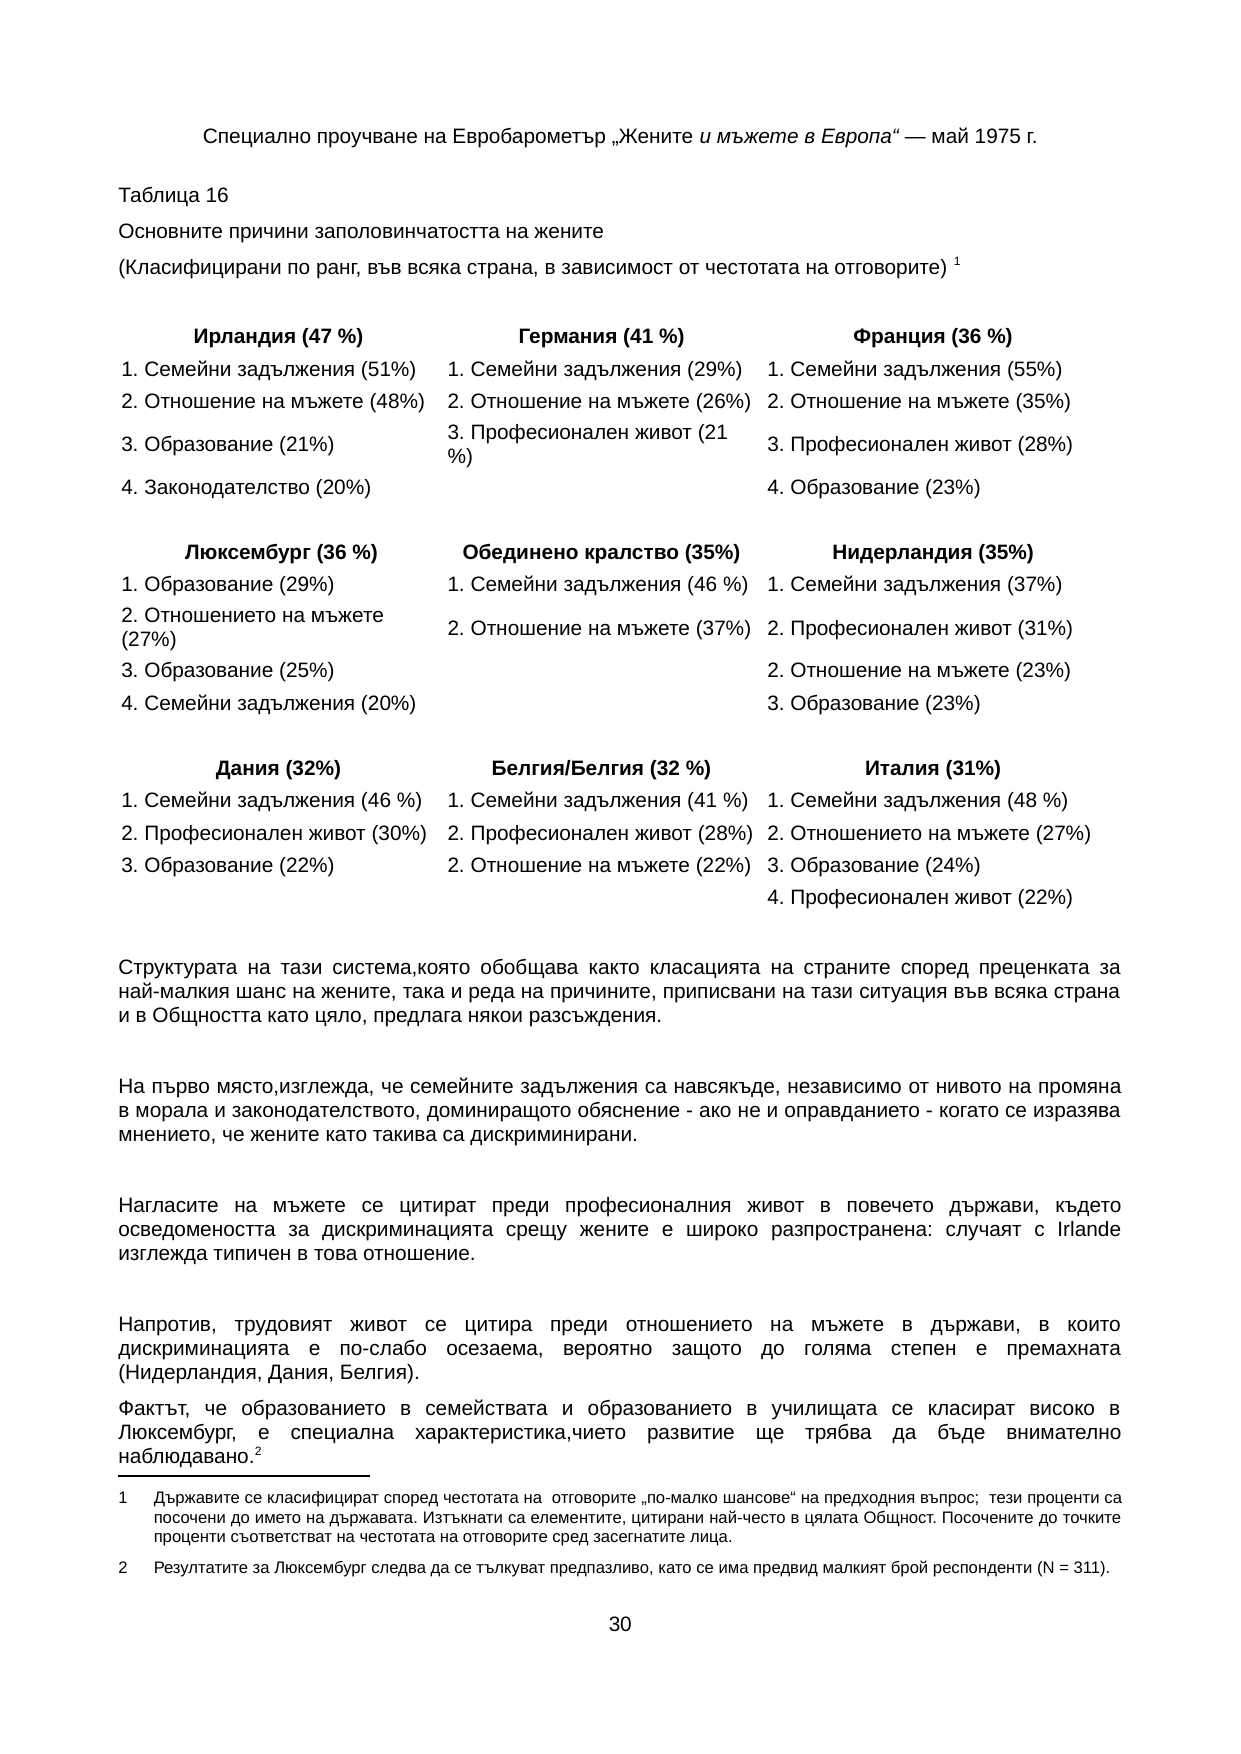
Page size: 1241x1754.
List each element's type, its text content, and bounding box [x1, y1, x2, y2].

text Основните причини заполовинчатостта на жените [118, 219, 1122, 243]
table_cell 2. Професионален живот (30%) [118, 816, 444, 848]
table_cell [444, 881, 764, 913]
table_header Франция (36 %) [764, 320, 1107, 352]
text Напротив, трудовият живот се цитира преди отношението на мъжете в държави, в които дискриминацията е по-слабо осезаема, вероятно защото до голяма степен е премахната (Нидерландия, Дания, Белгия). [118, 1312, 1122, 1384]
table_cell [444, 687, 764, 719]
table_cell [764, 719, 1107, 751]
text На първо място,изглежда, че семейните задължения са навсякъде, независимо от нивото на промяна в морала и законодателството, доминиращото обяснение - ако не и оправданието - когато се изразява мнението, че жените като такива са дискриминирани. [118, 1074, 1122, 1146]
table_cell 2. Отношение на мъжете (23%) [764, 654, 1107, 687]
table_cell 1. Семейни задължения (46 %) [444, 568, 764, 600]
table_cell 2. Отношение на мъжете (26%) [444, 385, 764, 417]
table_cell 1. Семейни задължения (55%) [764, 352, 1107, 385]
text Резултатите за Люксембург следва да се тълкуват предпазливо, като се има предвид малкият брой респонденти (N = 311). [118, 1557, 1122, 1577]
table_cell 2. Отношение на мъжете (37%) [444, 600, 764, 654]
table_cell 1. Семейни задължения (48 %) [764, 784, 1107, 816]
table_cell 1. Семейни задължения (46 %) [118, 784, 444, 816]
table_cell 1. Семейни задължения (51%) [118, 352, 444, 385]
table_cell 1. Образование (29%) [118, 568, 444, 600]
table_cell 1. Семейни задължения (37%) [764, 568, 1107, 600]
table_cell 1. Семейни задължения (41 %) [444, 784, 764, 816]
text Нагласите на мъжете се цитират преди професионалния живот в повечето държави, където осведомеността за дискриминацията срещу жените е широко разпространена: случаят с Irlande изглежда типичен в това отношение. [118, 1193, 1122, 1265]
text Структурата на тази система,която обобщава както класацията на страните според преценката за най-малкия шанс на жените, така и реда на причините, приписвани на тази ситуация във всяка страна и в Общността като цяло, предлага някои разсъждения. [118, 955, 1122, 1027]
text Таблица 16 [118, 183, 1122, 207]
table_cell 2. Професионален живот (28%) [444, 816, 764, 848]
table_cell 4. Образование (23%) [764, 471, 1107, 503]
table_cell [118, 881, 444, 913]
table_cell [444, 471, 764, 503]
table_cell Нидерландия (35%) [764, 536, 1107, 568]
table_cell Белгия/Белгия (32 %) [444, 751, 764, 784]
table_cell [444, 654, 764, 687]
text Фактът, че образованието в семействата и образованието в училищата се класират високо в Люксембург, е специална характеристика,чието развитие ще трябва да бъде внимателно наблюдавано. [118, 1396, 1122, 1468]
table_cell 2. Отношение на мъжете (48%) [118, 385, 444, 417]
table_cell 4. Законодателство (20%) [118, 471, 444, 503]
table_cell 2. Отношение на мъжете (35%) [764, 385, 1107, 417]
table_cell 3. Образование (23%) [764, 687, 1107, 719]
table_cell 3. Образование (21%) [118, 417, 444, 471]
table_cell Люксембург (36 %) [118, 536, 444, 568]
table_cell 2. Професионален живот (31%) [764, 600, 1107, 654]
text (Класифицирани по ранг, във всяка страна, в зависимост от честотата на отговорите) [118, 254, 1122, 278]
table_cell [764, 503, 1107, 536]
table_cell 3. Образование (24%) [764, 849, 1107, 881]
table_cell 3. Професионален живот (21 %) [444, 417, 764, 471]
table_cell 4. Професионален живот (22%) [764, 881, 1107, 913]
table_header Ирландия (47 %) [118, 320, 444, 352]
table_cell 2. Отношението на мъжете (27%) [118, 600, 444, 654]
table_cell 2. Отношение на мъжете (22%) [444, 849, 764, 881]
table_cell 3. Професионален живот (28%) [764, 417, 1107, 471]
table_cell [444, 719, 764, 751]
table_cell Италия (31%) [764, 751, 1107, 784]
table_cell 2. Отношението на мъжете (27%) [764, 816, 1107, 848]
table_cell [444, 503, 764, 536]
table_header Германия (41 %) [444, 320, 764, 352]
table_cell 3. Образование (25%) [118, 654, 444, 687]
table_cell [118, 719, 444, 751]
table_cell [118, 503, 444, 536]
table_cell 3. Образование (22%) [118, 849, 444, 881]
table_cell Обединено кралство (35%) [444, 536, 764, 568]
table_cell Дания (32%) [118, 751, 444, 784]
table_cell 1. Семейни задължения (29%) [444, 352, 764, 385]
text Държавите се класифицират според честотата на отговорите „по-малко шансове“ на предходния въпрос; тези проценти са посочени до името на държавата. Изтъкнати са елементите, цитирани най-често в цялата Общност. Посочените до точките проценти съответстват на честотата на отговорите сред засегнатите лица. [118, 1488, 1122, 1546]
table_cell 4. Семейни задължения (20%) [118, 687, 444, 719]
